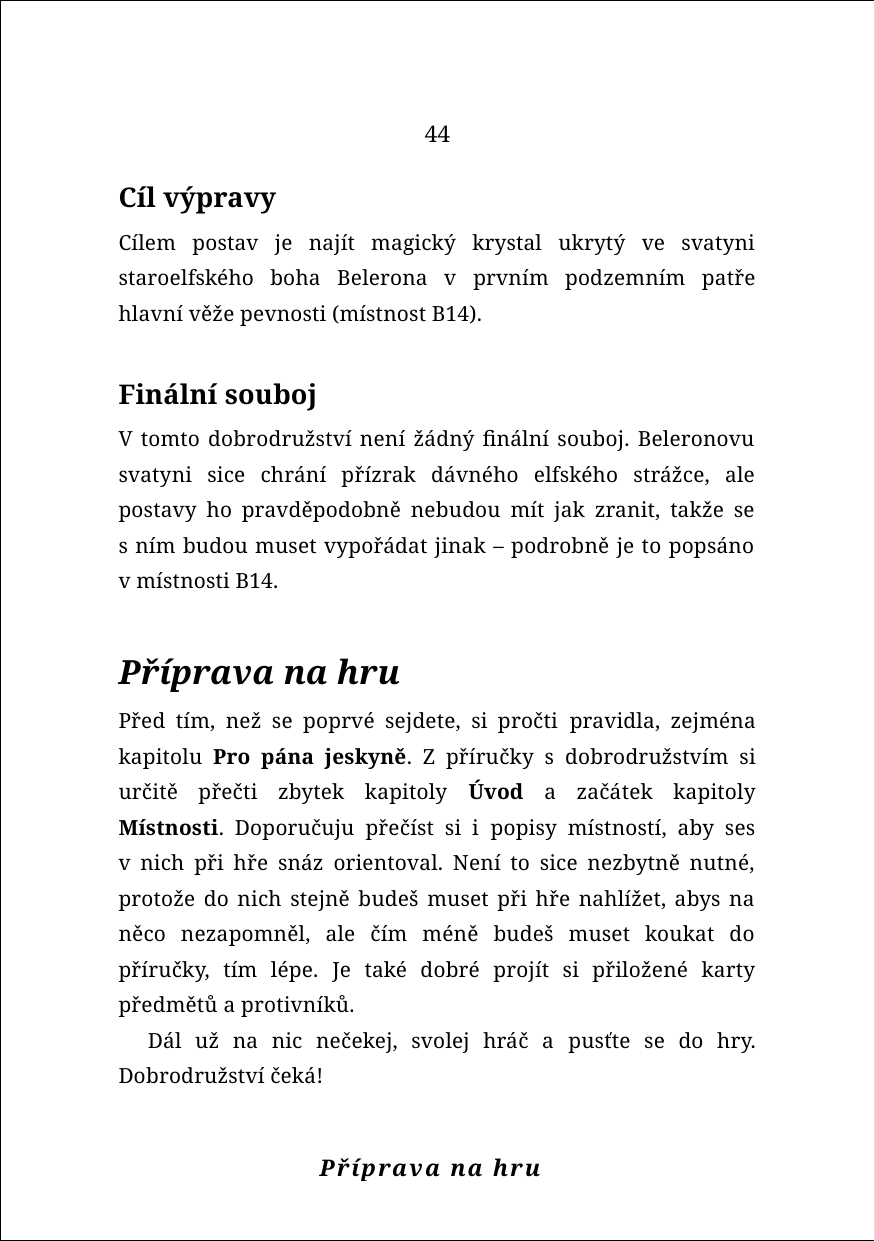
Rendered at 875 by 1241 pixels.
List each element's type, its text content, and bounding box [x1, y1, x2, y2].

subtitle Příprava na hru [118, 649, 756, 694]
text V⁠ tomto dobrodružství není žádný finální souboj. Beleronovu svatyni sice chrání přízrak dávného elfského strážce, ale postavy ho pravděpodobně nebudou mít jak zranit, takže se s⁠ ním budou muset vypořádat jinak – podrobně je to popsáno v⁠ místnosti B14. [118, 424, 756, 595]
subtitle Finální souboj [118, 376, 756, 412]
subtitle Cíl výpravy [118, 179, 756, 216]
text Cílem postav je najít magický krystal ukrytý ve svatyni staroelfského boha Belerona v⁠ prvním podzemním patře hlavní věže pevnosti (místnost B14). [118, 228, 756, 327]
text Před tím, než se poprvé sejdete, si pročti pravidla, zejména kapitolu Pro pána jeskyně. Z⁠ příručky s⁠ dobrodružstvím si určitě přečti zbytek kapitoly Úvod a⁠ začátek kapitoly Místnosti. Doporučuju přečíst si i⁠ popisy místností, aby ses v⁠ nich při hře snáz orientoval. Není to sice nezbytně nutné, protože do nich stejně budeš muset při hře nahlížet, abys na něco nezapomněl, ale čím méně budeš muset koukat do příručky, tím lépe. Je také dobré projít si přiložené karty předmětů a⁠ protivníků. Dál už na nic nečekej, svolej hráč a⁠ pusťte se do hry. Dobrodružství čeká! [118, 706, 756, 1090]
